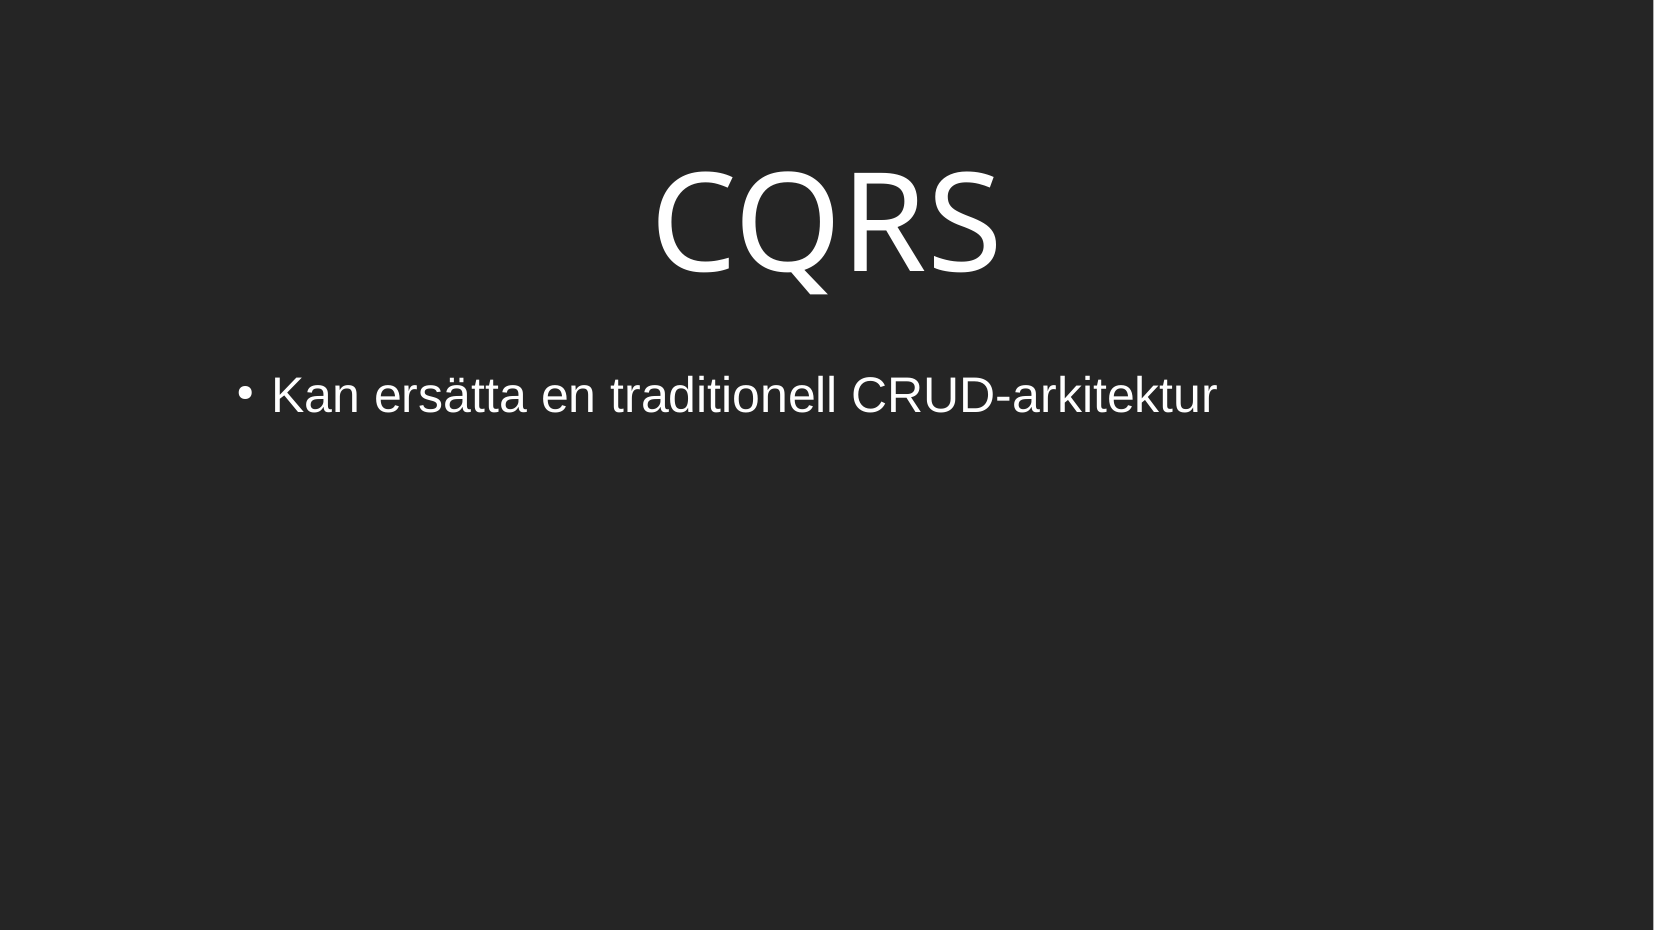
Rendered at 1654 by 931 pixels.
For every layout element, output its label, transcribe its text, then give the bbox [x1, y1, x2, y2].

text_box Kan ersätta en traditionell CRUD-arkitektur [236, 366, 1506, 535]
title CQRS [82, 110, 1571, 325]
